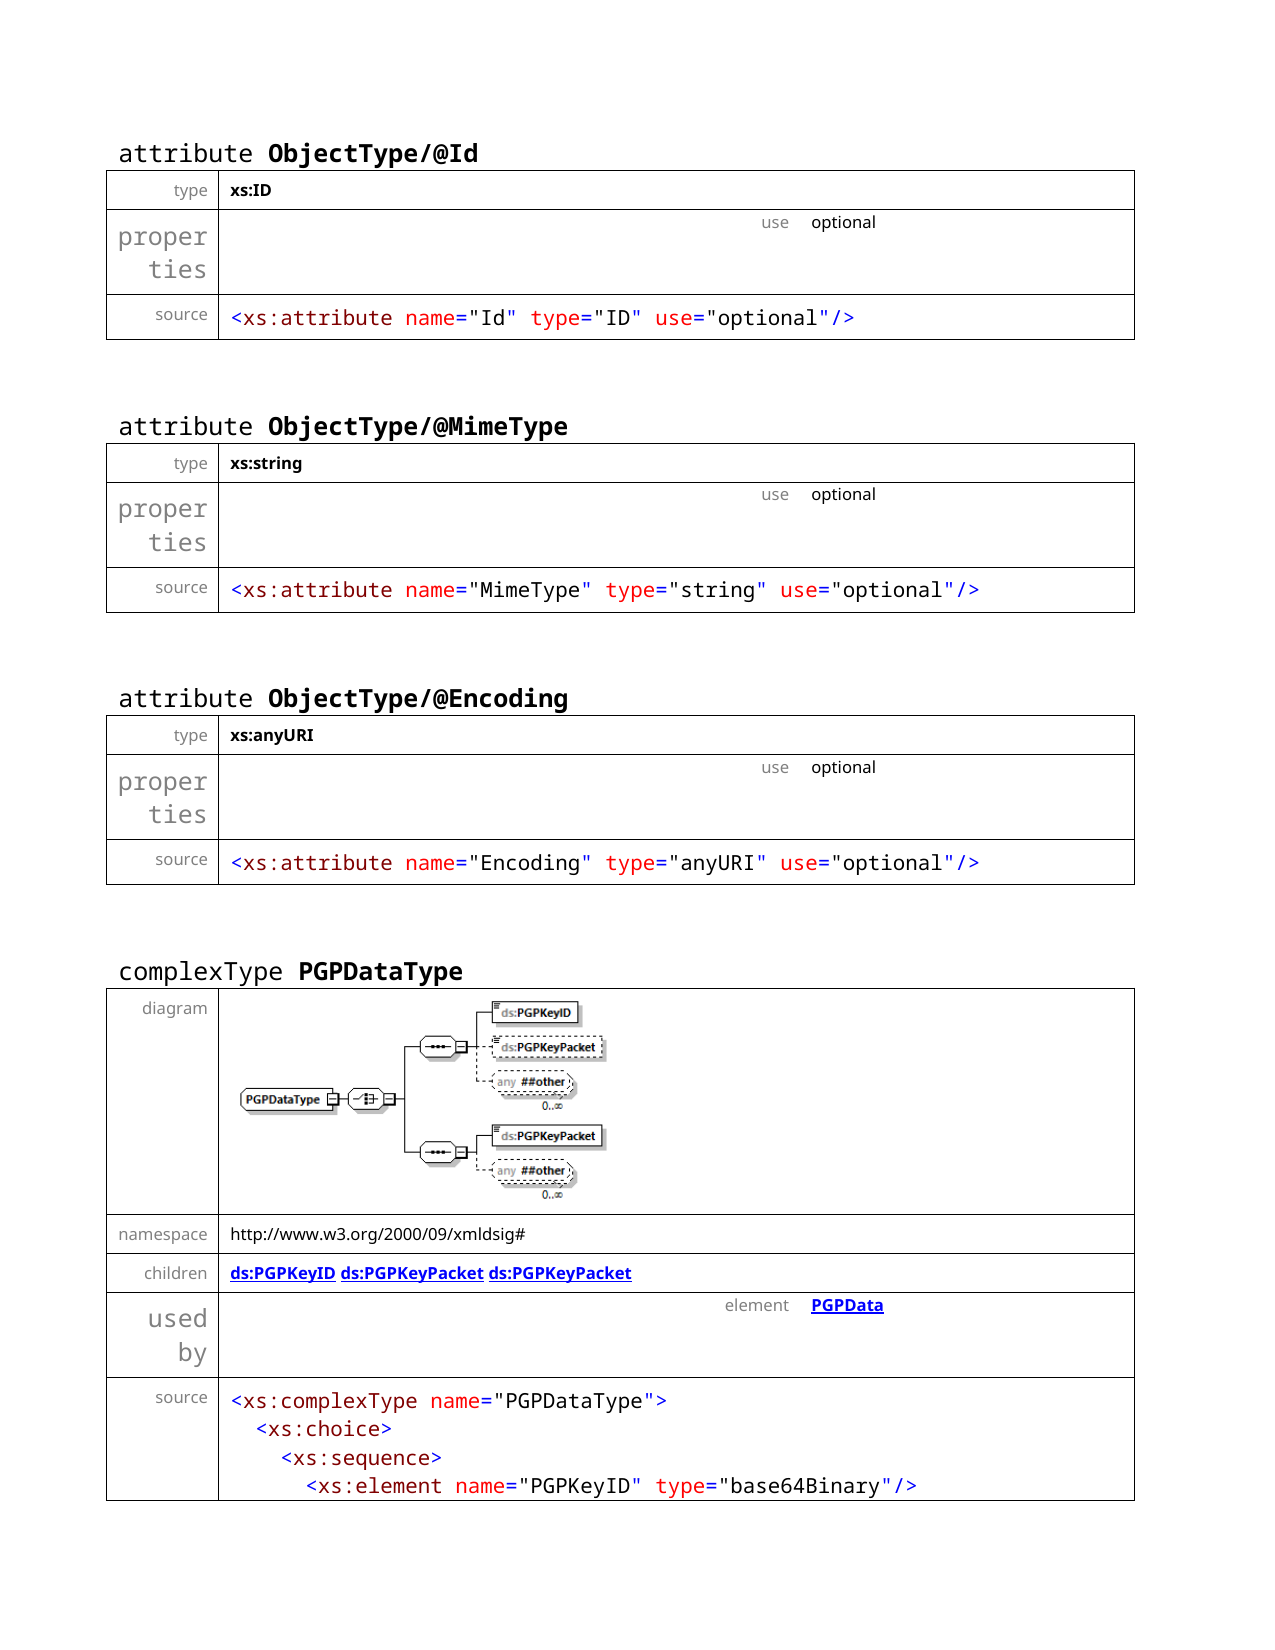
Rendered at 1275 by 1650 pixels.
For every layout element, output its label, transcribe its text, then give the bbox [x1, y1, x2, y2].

table_cell properties [107, 483, 218, 567]
table_header xs:ID [219, 171, 1134, 209]
table_cell source [107, 295, 218, 339]
table_cell ds:PGPKeyID ds:PGPKeyPacket ds:PGPKeyPacket [219, 1254, 1134, 1292]
table_header [219, 989, 1134, 1213]
table_cell [219, 755, 1134, 839]
table_cell namespace [107, 1215, 218, 1253]
picture [230, 996, 617, 1206]
table_cell source [107, 1378, 218, 1499]
table_cell properties [107, 755, 218, 839]
table_cell children [107, 1254, 218, 1292]
table_cell [219, 1293, 1134, 1377]
table_header type [107, 171, 218, 209]
table_cell <xs:complexType name="PGPDataType"> <xs:choice> <xs:sequence> <xs:element name="PGPKeyID" type="base64Binary"/> [219, 1378, 1134, 1499]
table_header optional [800, 755, 1134, 778]
table_cell properties [107, 210, 218, 294]
text attribute ObjectType/@MimeType [118, 408, 1157, 442]
table_cell source [107, 568, 218, 612]
text attribute ObjectType/@Encoding [118, 681, 1157, 715]
table_header element [230, 1293, 800, 1316]
text complexType PGPDataType [118, 953, 1157, 987]
table_header use [230, 483, 800, 506]
table_header type [107, 444, 218, 482]
table_cell [219, 483, 1134, 567]
table_cell <xs:attribute name="Encoding" type="anyURI" use="optional"/> [219, 840, 1134, 884]
table_header optional [800, 210, 1134, 233]
text attribute ObjectType/@Id [118, 136, 1157, 170]
table_header xs:anyURI [219, 716, 1134, 754]
table_header PGPData [800, 1293, 1134, 1316]
table_header type [107, 716, 218, 754]
table_cell http://www.w3.org/2000/09/xmldsig# [219, 1215, 1134, 1253]
table_header xs:string [219, 444, 1134, 482]
table_header use [230, 755, 800, 778]
table_cell [219, 210, 1134, 294]
table_cell <xs:attribute name="Id" type="ID" use="optional"/> [219, 295, 1134, 339]
table_cell <xs:attribute name="MimeType" type="string" use="optional"/> [219, 568, 1134, 612]
table_cell used by [107, 1293, 218, 1377]
table_cell source [107, 840, 218, 884]
table_header use [230, 210, 800, 233]
table_header diagram [107, 989, 218, 1213]
table_header optional [800, 483, 1134, 506]
